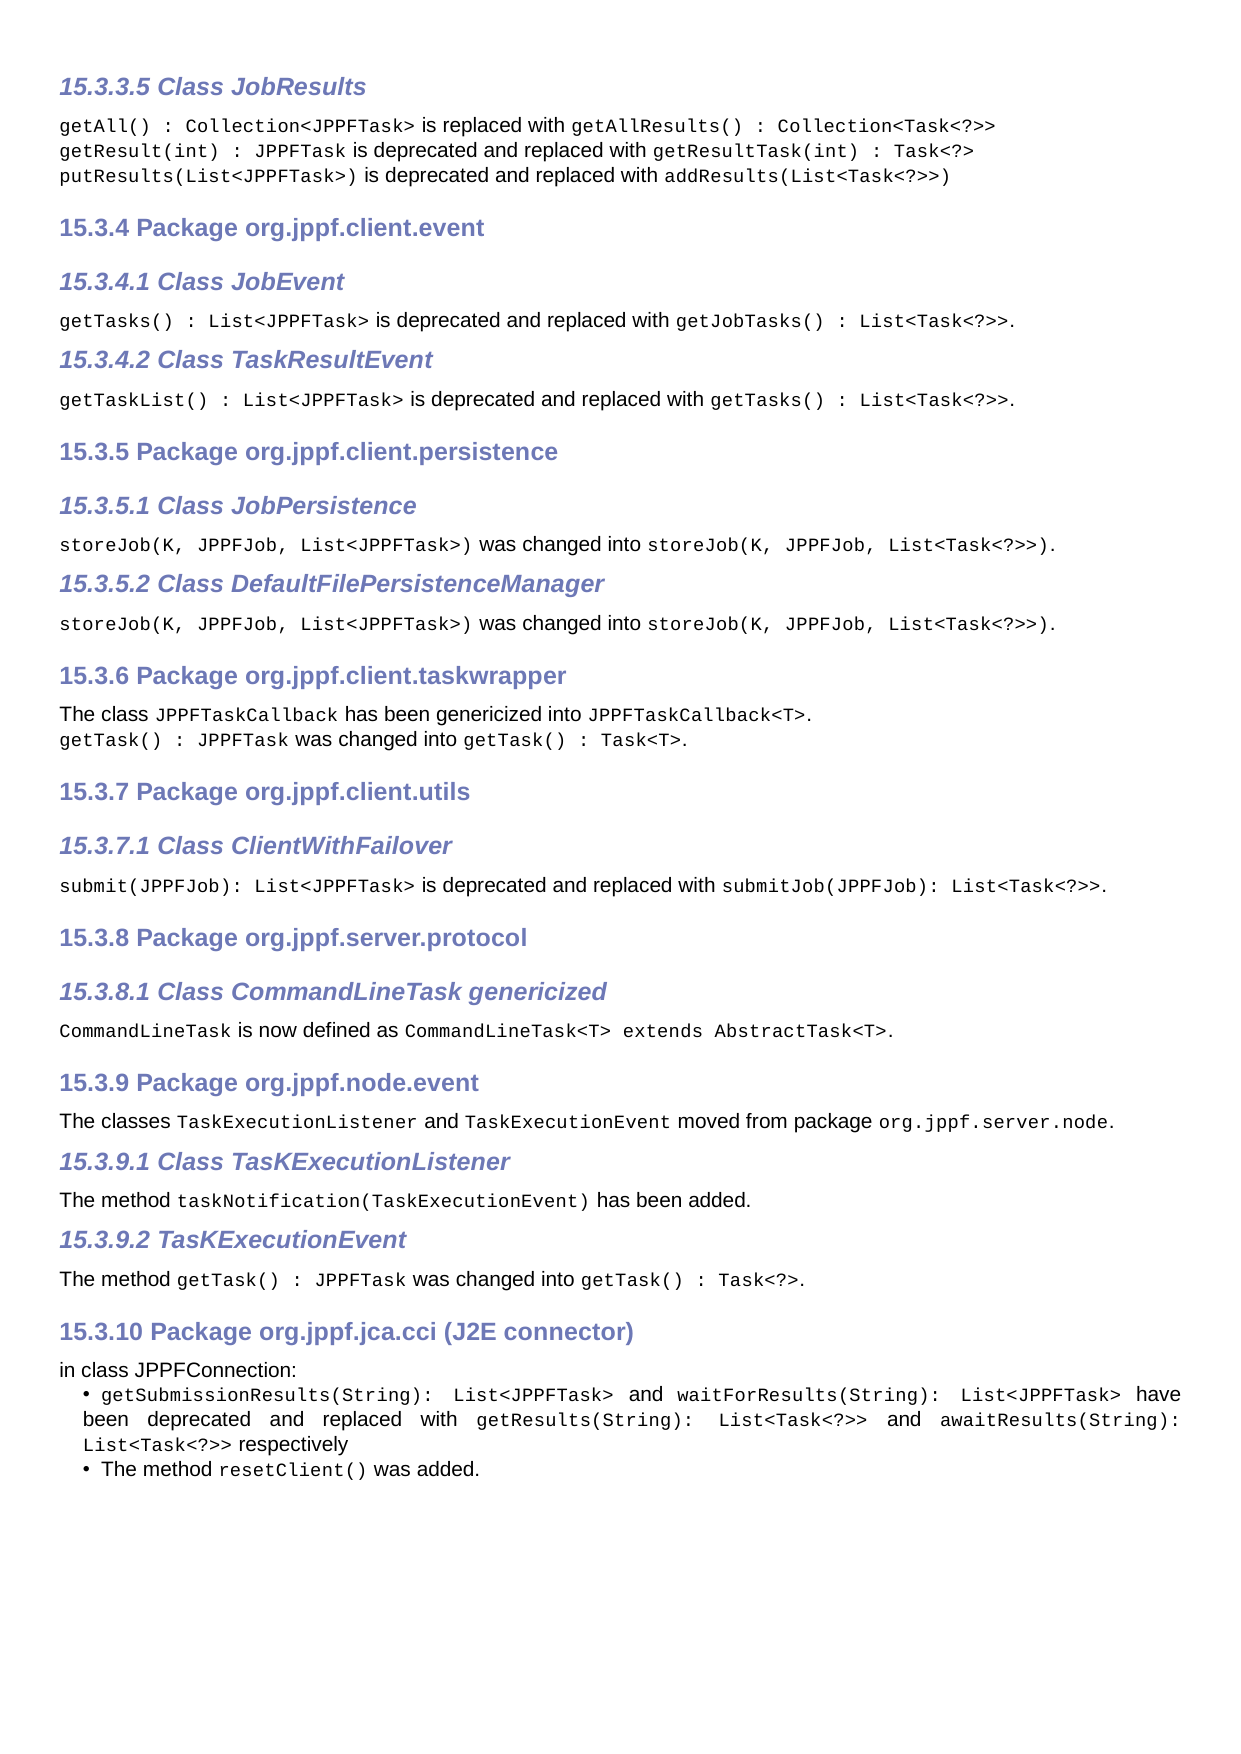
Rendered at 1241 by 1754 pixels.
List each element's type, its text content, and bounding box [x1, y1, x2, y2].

subtitle Class CommandLineTask genericized [59, 976, 1181, 1005]
subtitle Package org.jppf.jca.cci (J2E connector) [59, 1317, 1181, 1346]
subtitle Class ClientWithFailover [59, 831, 1181, 860]
subtitle Package org.jppf.node.event [59, 1068, 1181, 1097]
subtitle Class JobEvent [59, 267, 1181, 296]
text The class JPPFTaskCallback has been genericized into JPPFTaskCallback<T>. [59, 702, 1181, 727]
subtitle Class TasKExecutionListener [59, 1147, 1181, 1176]
text getAll() : Collection<JPPFTask> is replaced with getAllResults() : Collection<Task<?>> [59, 113, 1181, 138]
subtitle Package org.jppf.client.utils [59, 777, 1181, 806]
subtitle Package org.jppf.server.protocol [59, 922, 1181, 951]
text getTask() : JPPFTask was changed into getTask() : Task<T>. [59, 727, 1181, 752]
text CommandLineTask is now defined as CommandLineTask<T> extends AbstractTask<T>. [59, 1018, 1181, 1043]
text getTasks() : List<JPPFTask> is deprecated and replaced with getJobTasks() : List<Task<?>>. [59, 308, 1181, 333]
text The method getTask() : JPPFTask was changed into getTask() : Task<?>. [59, 1267, 1181, 1292]
text getResult(int) : JPPFTask is deprecated and replaced with getResultTask(int) : Task<?> [59, 138, 1181, 163]
text in class JPPFConnection: [59, 1358, 1181, 1382]
subtitle Package org.jppf.client.event [59, 213, 1181, 242]
text submit(JPPFJob): List<JPPFTask> is deprecated and replaced with submitJob(JPPFJob): List<Task<?>>. [59, 872, 1181, 897]
subtitle Class JobResults [59, 71, 1181, 101]
subtitle Class DefaultFilePersistenceManager [59, 569, 1181, 598]
subtitle Package org.jppf.client.persistence [59, 437, 1181, 466]
text storeJob(K, JPPFJob, List<JPPFTask>) was changed into storeJob(K, JPPFJob, List<Task<?>>). [59, 611, 1181, 636]
subtitle Class TaskResultEvent [59, 345, 1181, 374]
subtitle Package org.jppf.client.taskwrapper [59, 661, 1181, 690]
text storeJob(K, JPPFJob, List<JPPFTask>) was changed into storeJob(K, JPPFJob, List<Task<?>>). [59, 532, 1181, 557]
subtitle TasKExecutionEvent [59, 1225, 1181, 1254]
list getSubmissionResults(String): List<JPPFTask> and waitForResults(String): List<JPPFTask> have been deprecated and replaced with getResults(String): List<Task<?>> and awaitResults(String): List<Task<?>> respectively [83, 1382, 1181, 1457]
text getTaskList() : List<JPPFTask> is deprecated and replaced with getTasks() : List<Task<?>>. [59, 387, 1181, 412]
text The classes TaskExecutionListener and TaskExecutionEvent moved from package org.jppf.server.node. [59, 1109, 1181, 1134]
subtitle Class JobPersistence [59, 491, 1181, 520]
list The method resetClient() was added. [83, 1457, 1181, 1482]
text putResults(List<JPPFTask>) is deprecated and replaced with addResults(List<Task<?>>) [59, 163, 1181, 188]
text The method taskNotification(TaskExecutionEvent) has been added. [59, 1188, 1181, 1213]
